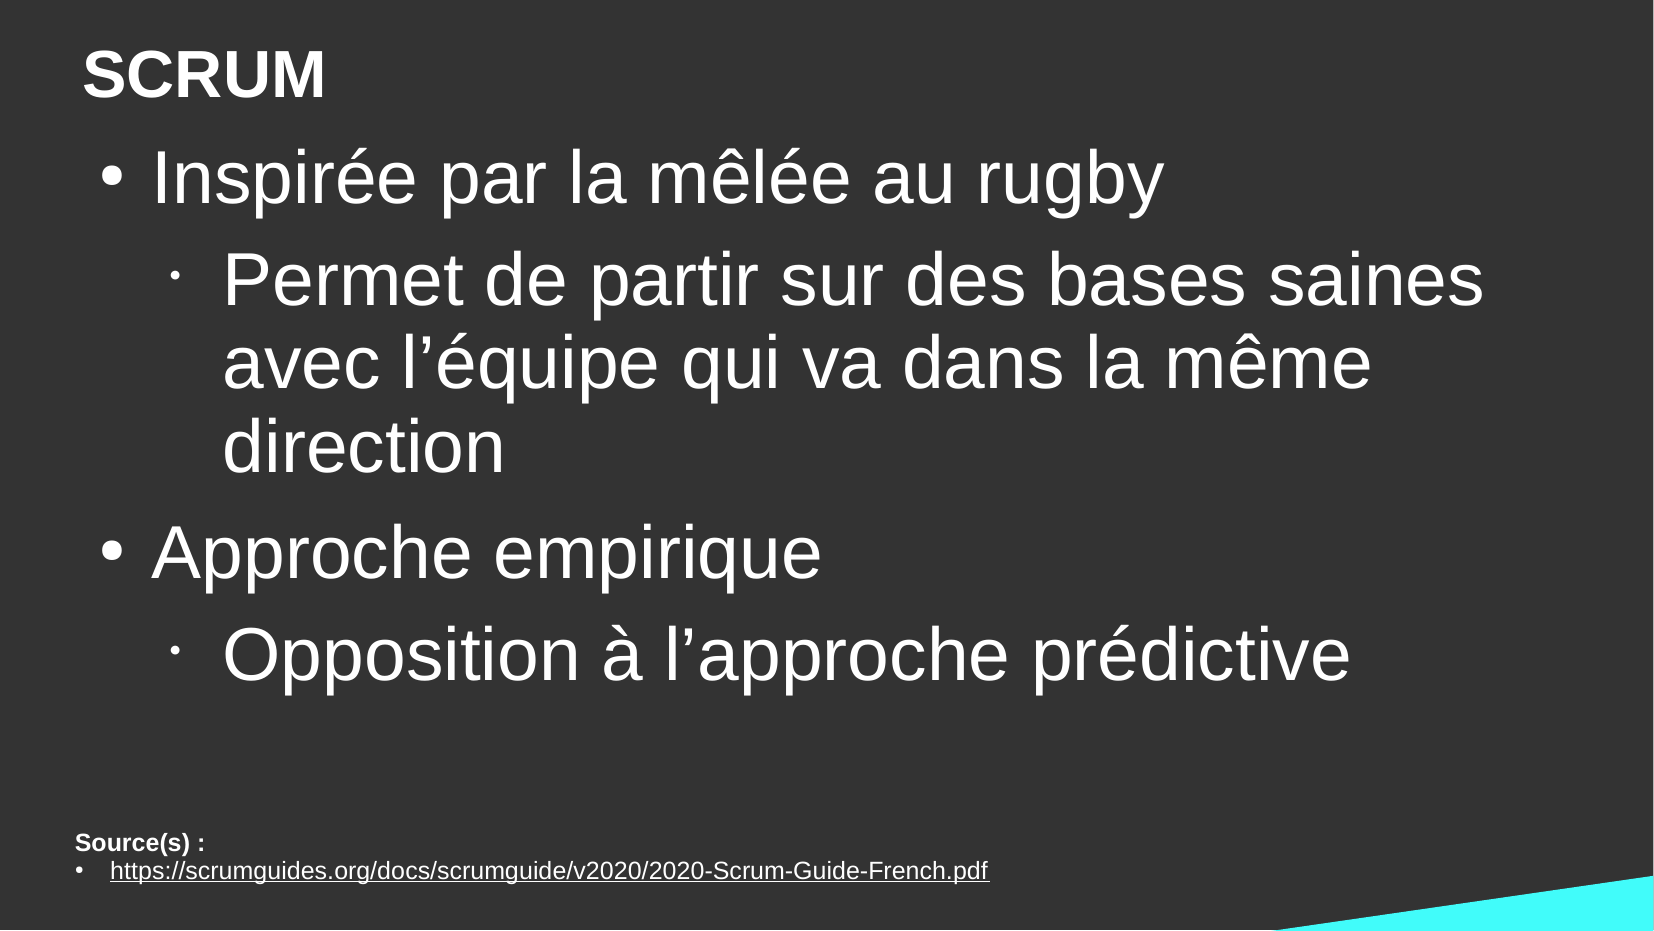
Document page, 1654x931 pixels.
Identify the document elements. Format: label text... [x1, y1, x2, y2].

title SCRUM [82, 37, 1571, 122]
list Inspirée par la mêlée au rugby Permet de partir sur des bases saines avec l’équipe qui va dans la même direction Approche empirique Opposition à l’approche prédictive [80, 135, 1620, 777]
text_box [1270, 875, 1654, 931]
text_box Source(s) : https://scrumguides.org/docs/scrumguide/v2020/2020-Scrum-Guide-French.pdf [60, 821, 1546, 921]
